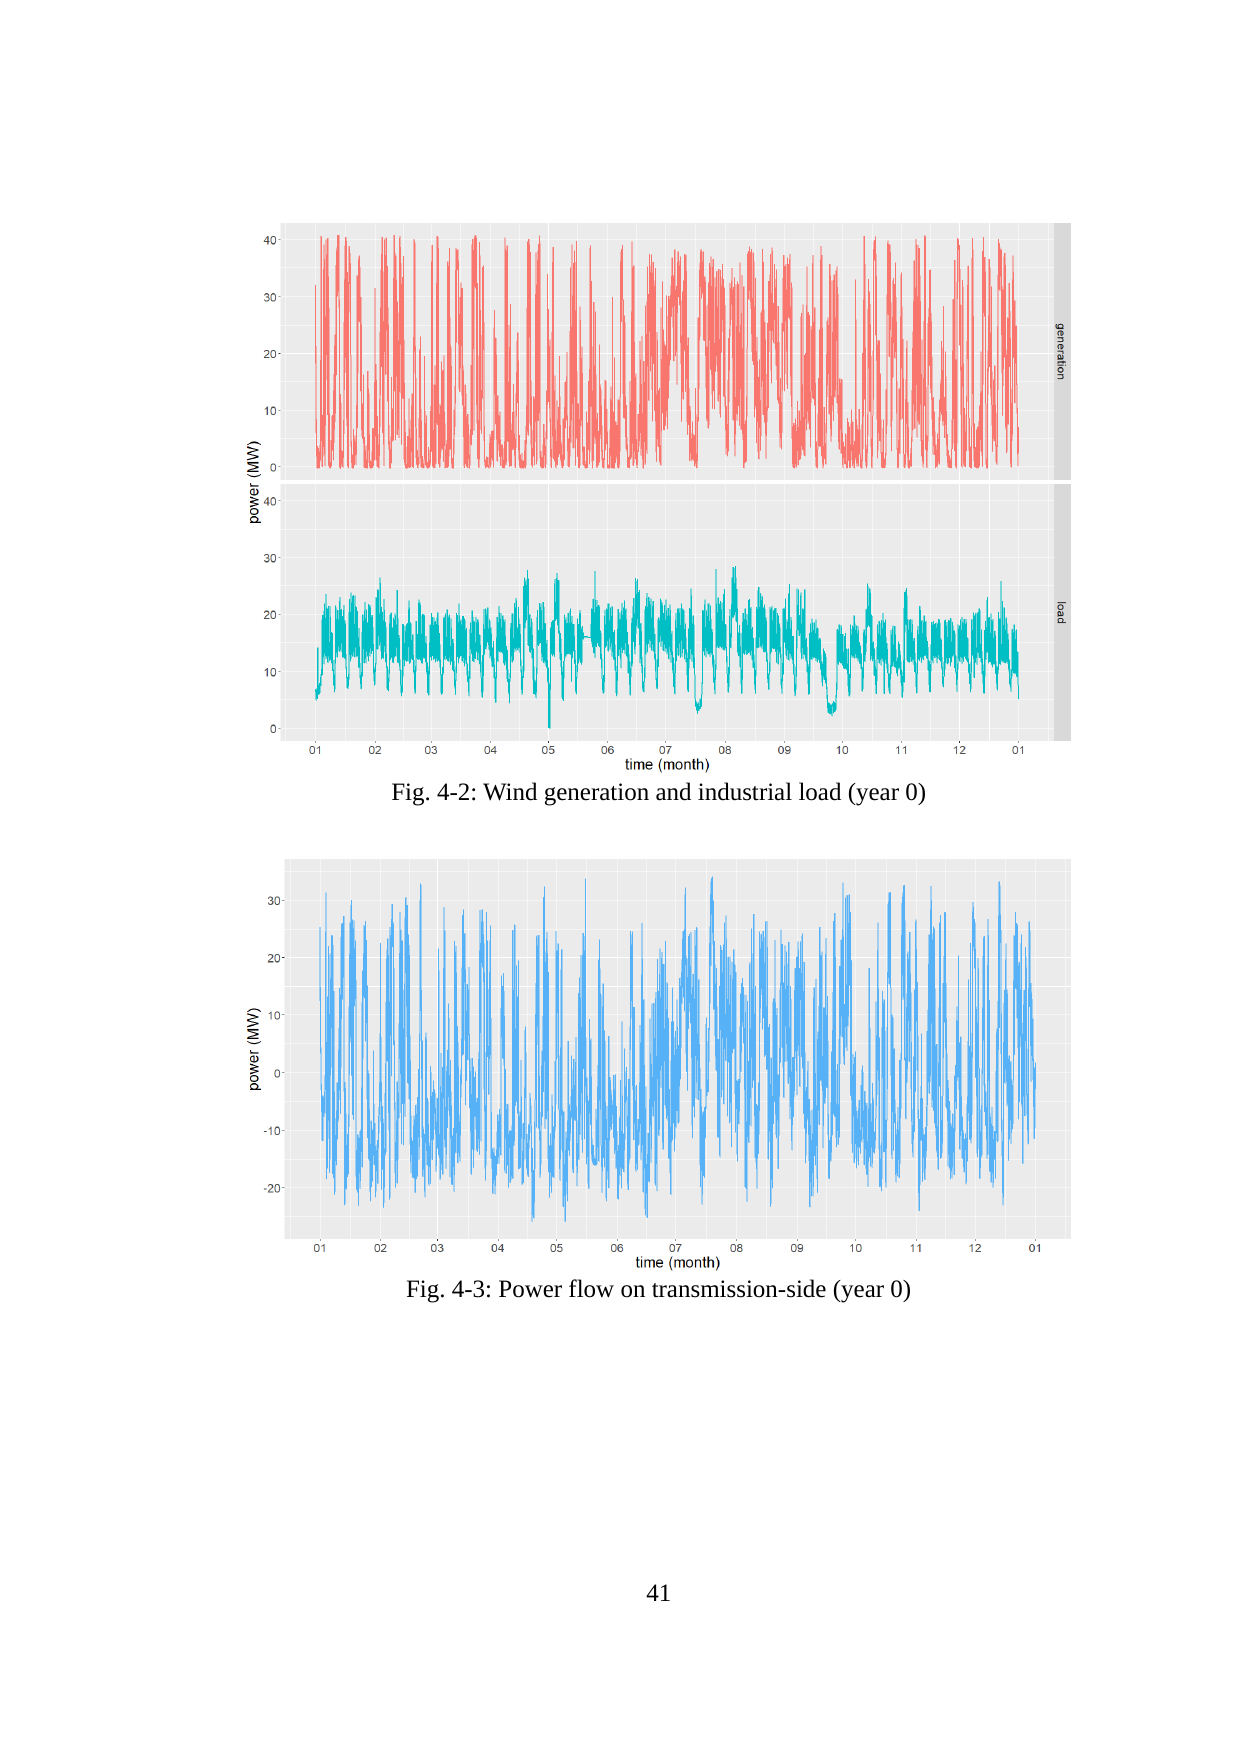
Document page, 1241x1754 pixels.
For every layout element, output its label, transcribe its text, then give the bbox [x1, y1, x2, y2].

text Fig. 4-3: Power flow on transmission-side (year 0) [242, 1273, 1075, 1303]
picture [242, 219, 1075, 775]
picture [242, 856, 1075, 1273]
text Fig. 4-2: Wind generation and industrial load (year 0) [242, 775, 1075, 805]
